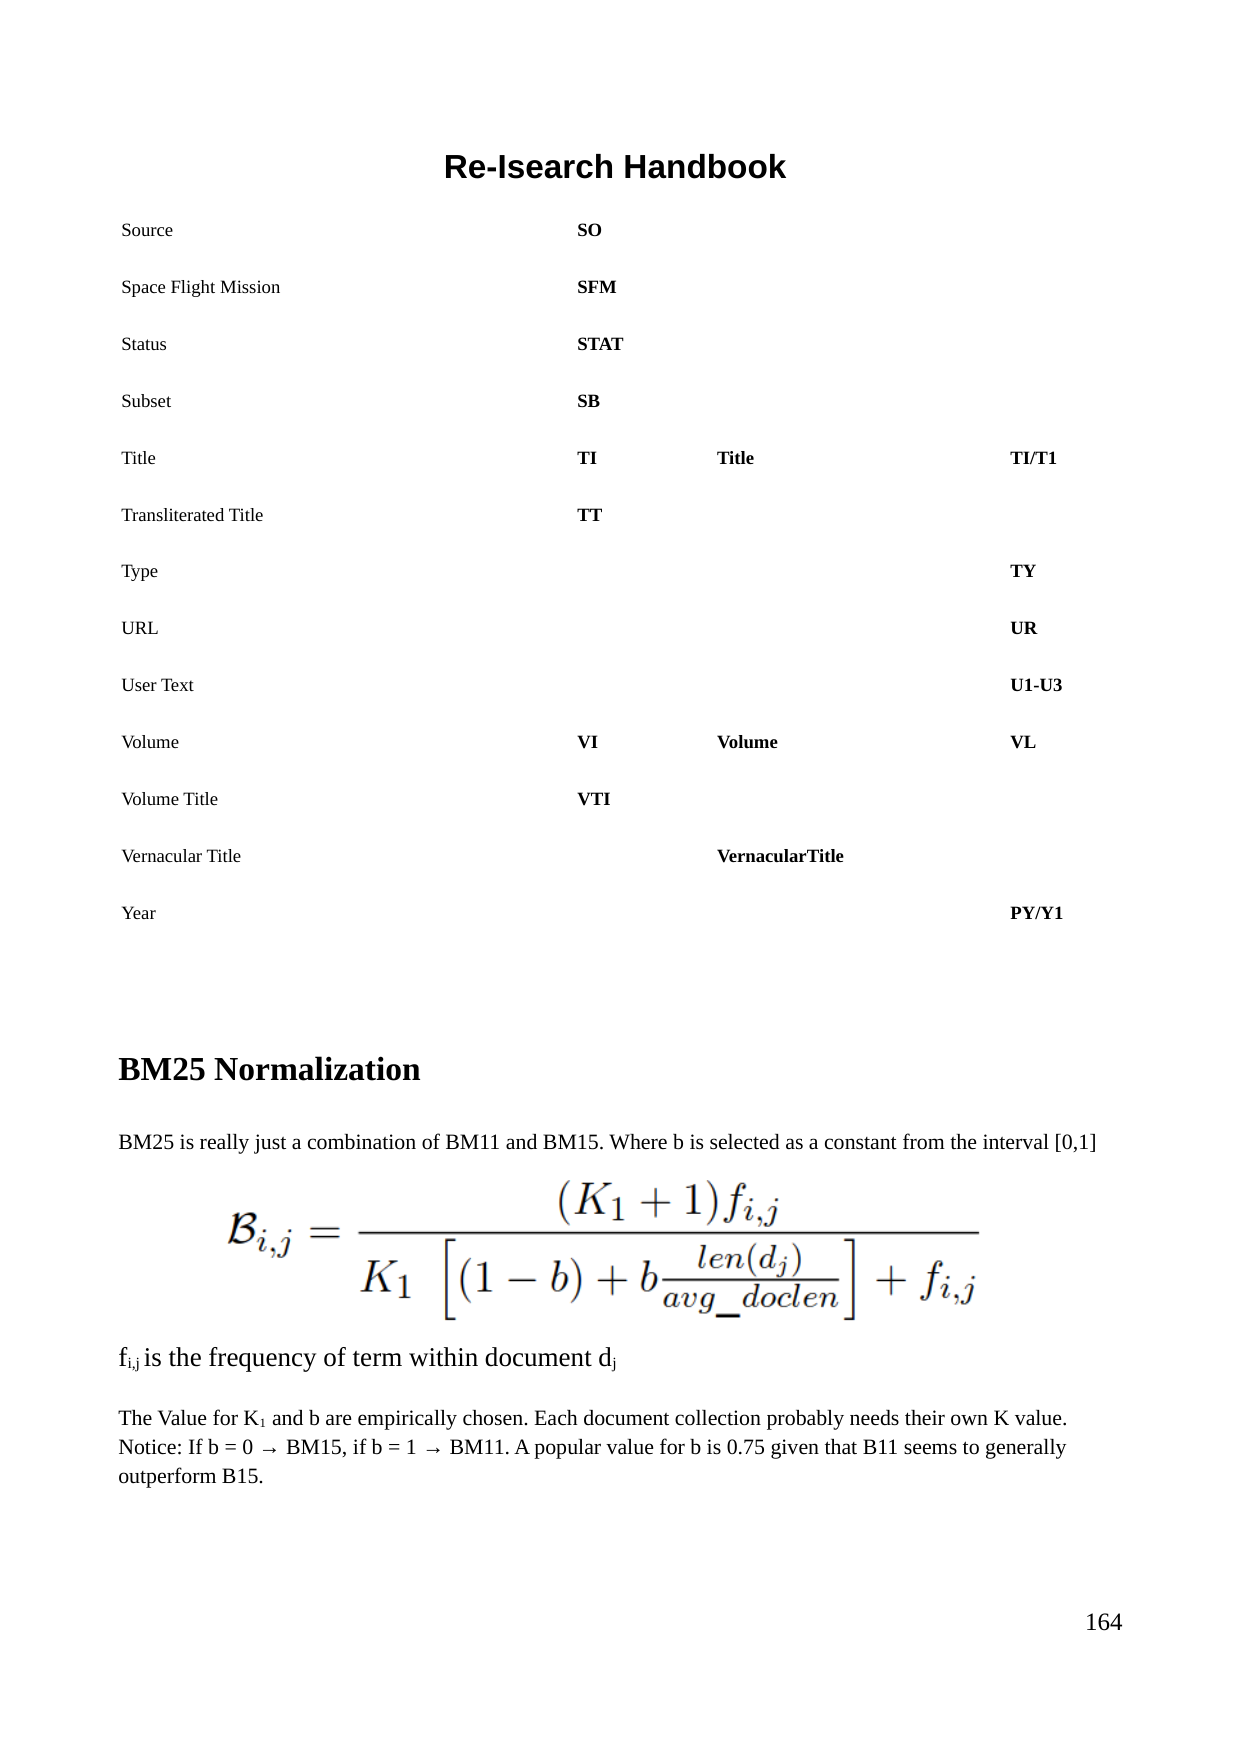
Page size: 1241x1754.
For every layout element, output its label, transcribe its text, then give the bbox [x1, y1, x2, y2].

table_cell SFM [574, 273, 714, 330]
table_cell STAT [574, 330, 714, 387]
table_cell Type [118, 558, 574, 614]
table_cell Title [118, 444, 574, 501]
table_cell VI [574, 728, 714, 785]
table_cell Year [118, 899, 574, 956]
text The Value for K1 and b are empirically chosen. Each document collection probably needs their own K value. [118, 1405, 1122, 1431]
table_cell ​ [714, 785, 1007, 842]
table_cell Title [714, 444, 1007, 501]
table_cell ​ [574, 558, 714, 614]
table_cell Space Flight Mission [118, 273, 574, 330]
table_cell ​ [714, 330, 1007, 387]
table_cell ​ [1007, 785, 1122, 842]
table_cell ​ [1007, 273, 1122, 330]
table_cell Volume Title [118, 785, 574, 842]
text fi,j is the frequency of term within document dj [118, 1338, 1122, 1372]
table_cell SO [574, 216, 714, 273]
table_cell ​ [714, 273, 1007, 330]
table_cell ​ [714, 216, 1007, 273]
table_cell ​ [1007, 330, 1122, 387]
table_cell TT [574, 501, 714, 557]
table_cell ​ [1007, 216, 1122, 273]
subtitle BM25 Normalization [118, 1049, 1122, 1088]
table_cell VL [1007, 728, 1122, 785]
table_cell ​ [714, 899, 1007, 956]
table_cell ​ [574, 614, 714, 671]
table_cell ​ [1007, 842, 1122, 899]
table_cell TI/T1 [1007, 444, 1122, 501]
table_cell Subset [118, 387, 574, 444]
table_cell ​ [574, 671, 714, 728]
table_cell Volume [118, 728, 574, 785]
table_cell PY/Y1 [1007, 899, 1122, 956]
table_cell Transliterated Title [118, 501, 574, 557]
table_cell ​ [714, 614, 1007, 671]
table_cell TI [574, 444, 714, 501]
table_cell UR [1007, 614, 1122, 671]
table_cell VernacularTitle [714, 842, 1007, 899]
table_cell ​ [1007, 387, 1122, 444]
table_cell U1-U3 [1007, 671, 1122, 728]
table_cell ​ [714, 501, 1007, 557]
table_cell ​ [574, 899, 714, 956]
picture [204, 1158, 1037, 1337]
table_cell TY [1007, 558, 1122, 614]
table_cell User Text [118, 671, 574, 728]
table_cell ​ [574, 842, 714, 899]
table_cell URL [118, 614, 574, 671]
table_cell ​ [714, 558, 1007, 614]
table_cell Vernacular Title [118, 842, 574, 899]
table_cell Volume [714, 728, 1007, 785]
text BM25 is really just a combination of BM11 and BM15. Where b is selected as a constant from the interval [0,1] [118, 1129, 1122, 1154]
table_cell SB [574, 387, 714, 444]
table_cell ​ [1007, 501, 1122, 557]
table_cell Source [118, 216, 574, 273]
table_cell VTI [574, 785, 714, 842]
table_cell Status [118, 330, 574, 387]
table_cell ​ [714, 671, 1007, 728]
text Notice: If b = 0 → BM15, if b = 1 → BM11. A popular value for b is 0.75 given that B11 seems to generally outperform B15. [118, 1434, 1122, 1488]
table_cell ​ [714, 387, 1007, 444]
